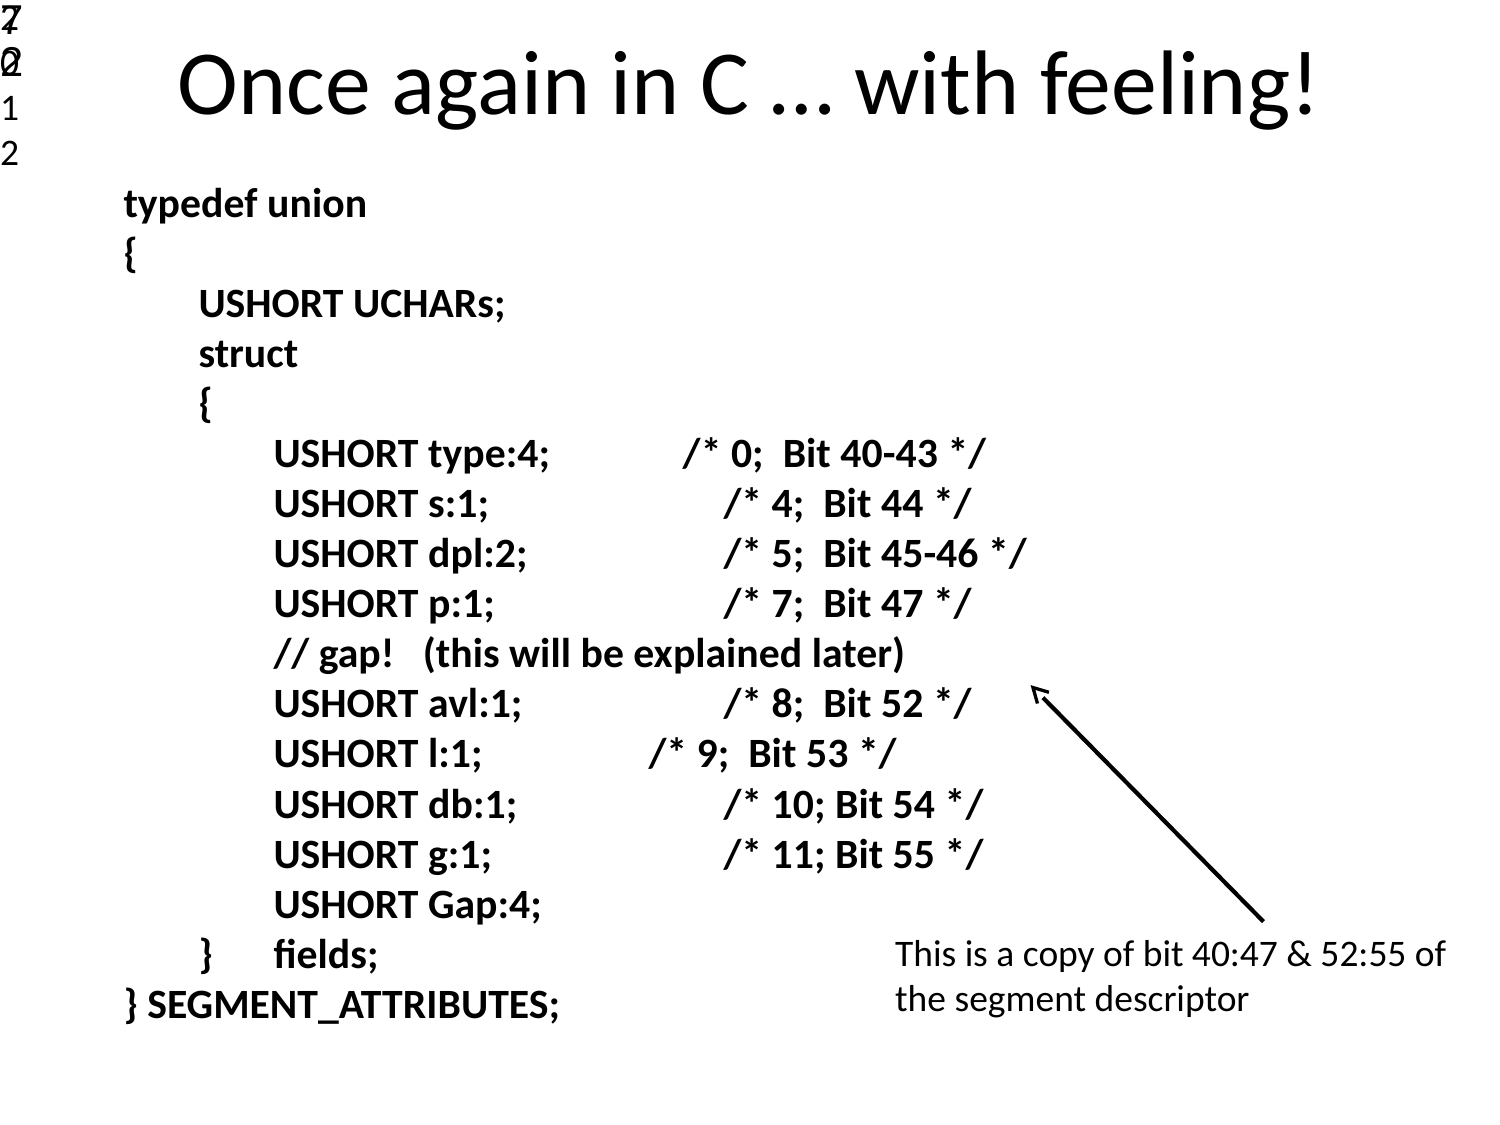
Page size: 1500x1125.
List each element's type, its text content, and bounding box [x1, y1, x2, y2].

text_box typedef union { USHORT UCHARs; struct { USHORT type:4; /* 0; Bit 40-43 */ USHORT s:1; /* 4; Bit 44 */ USHORT dpl:2; /* 5; Bit 45-46 */ USHORT p:1; /* 7; Bit 47 */ // gap! (this will be explained later) USHORT avl:1; /* 8; Bit 52 */ USHORT l:1; /* 9; Bit 53 */ USHORT db:1; /* 10; Bit 54 */ USHORT g:1; /* 11; Bit 55 */ USHORT Gap:4; } fields; } SEGMENT_ATTRIBUTES; [108, 168, 1201, 1034]
title Once again in C … with feeling! [75, 0, 1425, 172]
text_box This is a copy of bit 40:47 & 52:55 of the segment descriptor [880, 921, 1499, 1027]
